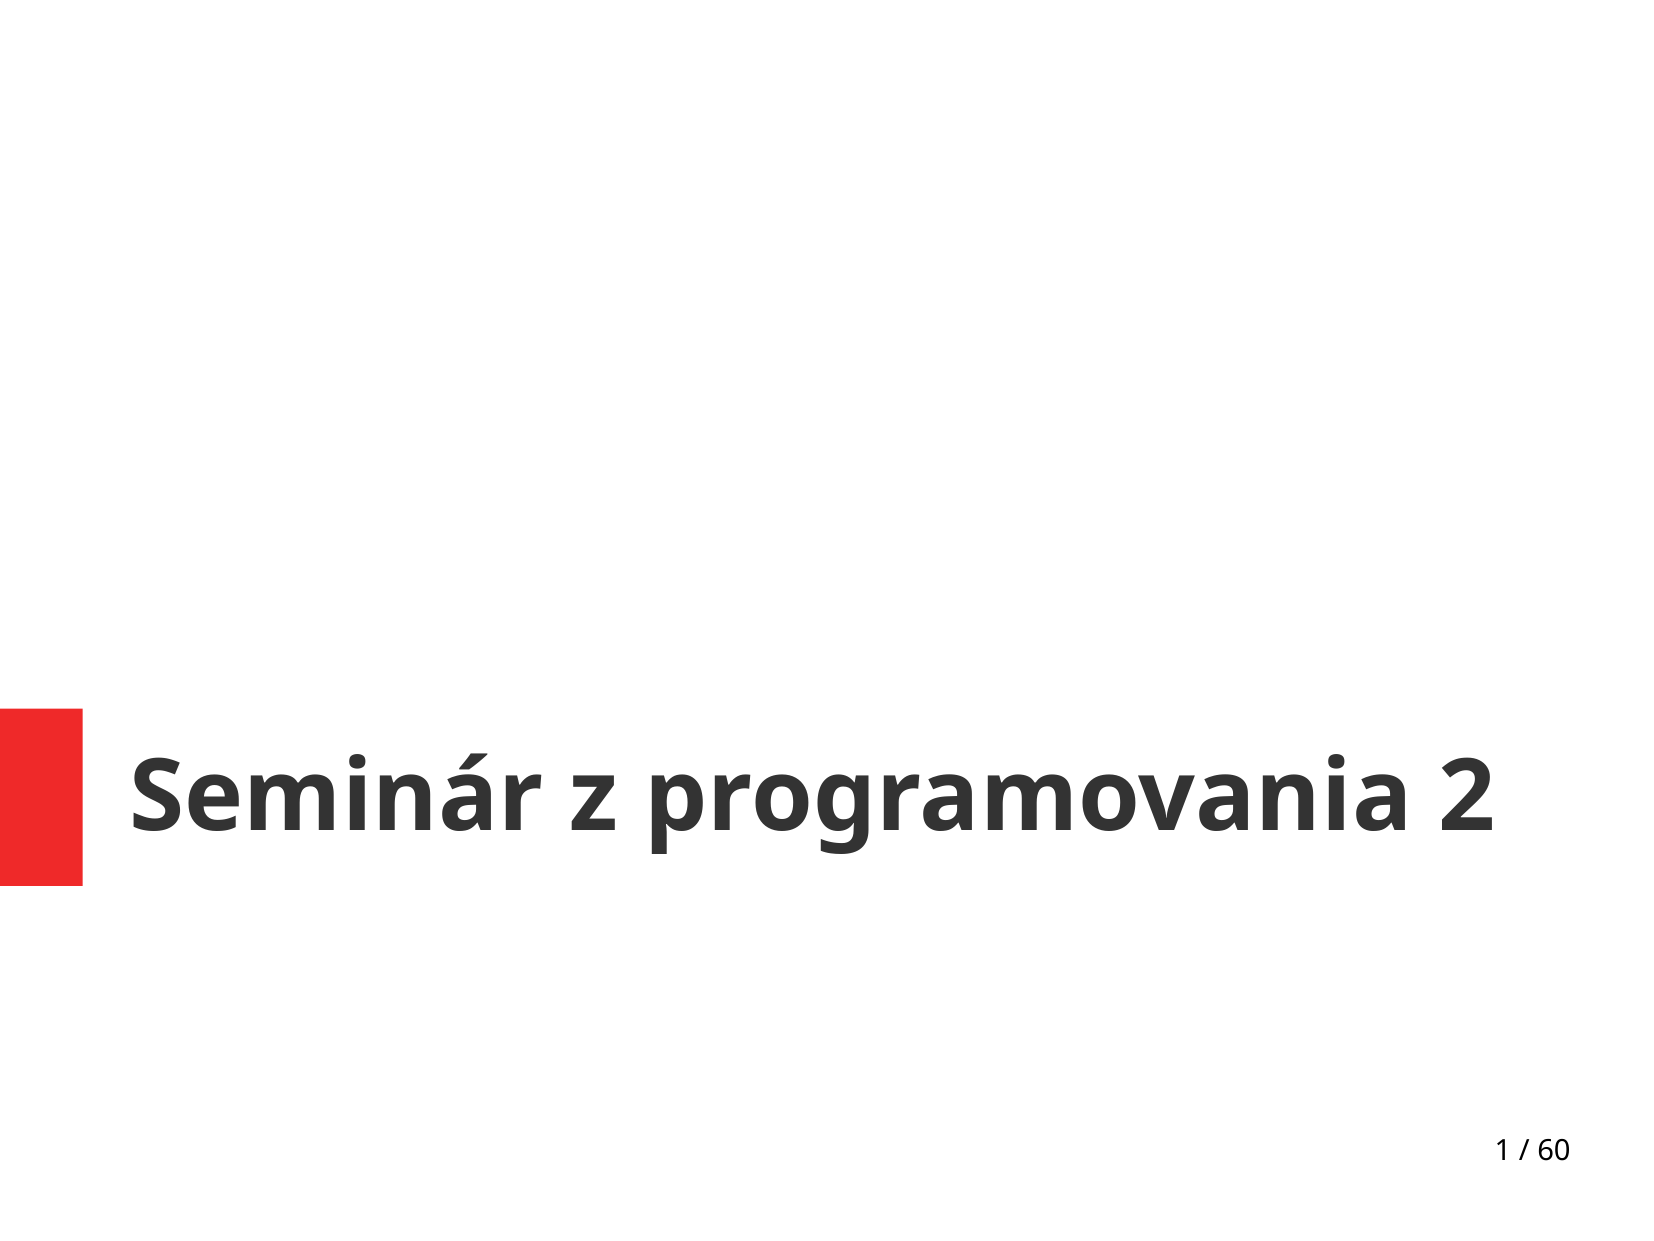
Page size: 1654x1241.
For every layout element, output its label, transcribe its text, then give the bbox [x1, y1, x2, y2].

title Seminár z programovania 2 [129, 655, 1536, 928]
